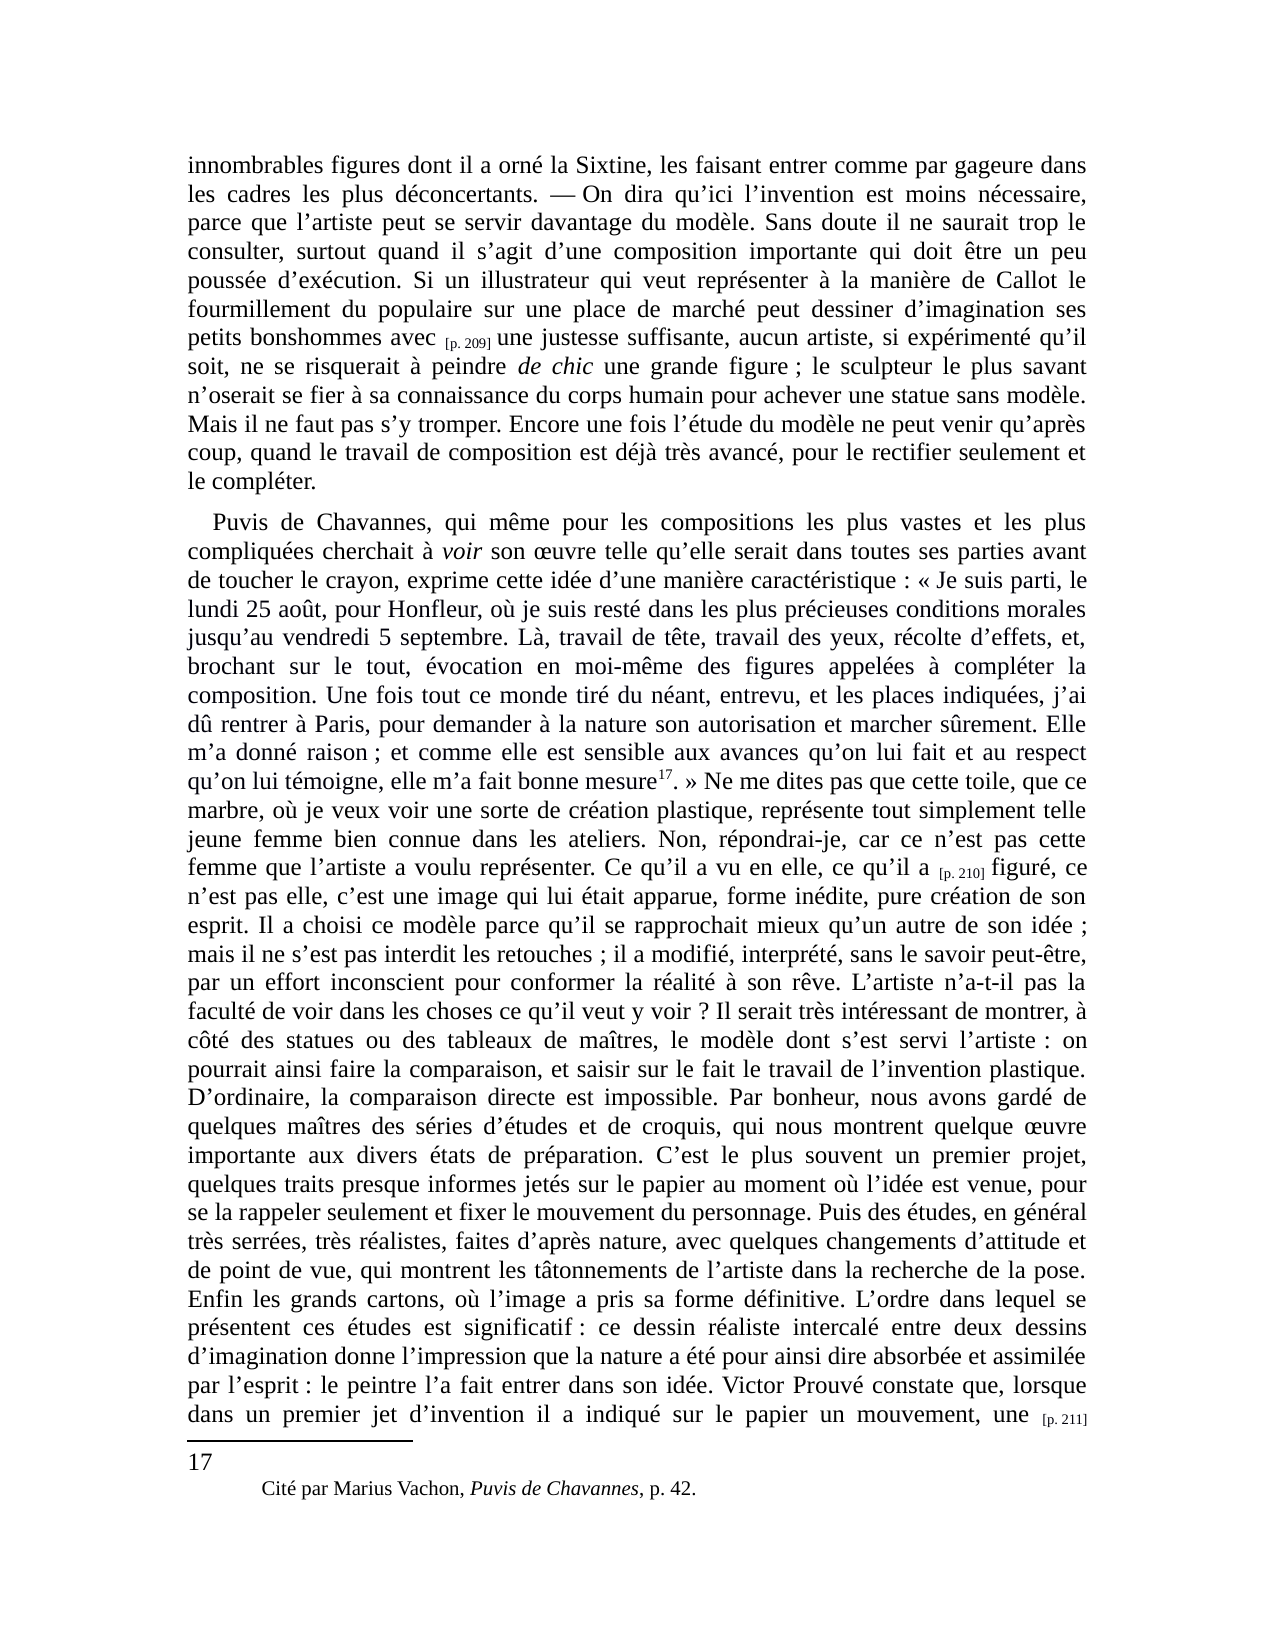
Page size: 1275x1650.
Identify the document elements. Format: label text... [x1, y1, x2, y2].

text Puvis de Chavannes, qui même pour les compositions les plus vastes et les plus compliquées cherchait à voir son œuvre telle qu’elle serait dans toutes ses parties avant de toucher le crayon, exprime cette idée d’une manière caractéristique : « Je suis parti, le lundi 25 août, pour Honfleur, où je suis resté dans les plus précieuses conditions morales jusqu’au vendredi 5 septembre. Là, travail de tête, travail des yeux, récolte d’effets, et, brochant sur le tout, évocation en moi-même des figures appelées à compléter la composition. Une fois tout ce monde tiré du néant, entrevu, et les places indiquées, j’ai dû rentrer à Paris, pour demander à la nature son autorisation et marcher sûrement. Elle m’a donné raison ; et comme elle est sensible aux avances qu’on lui fait et au respect qu’on lui témoigne, elle m’a fait bonne mesure. » Ne me dites pas que cette toile, que ce marbre, où je veux voir une sorte de création plastique, représente tout simplement telle jeune femme bien connue dans les ateliers. Non, répondrai-je, car ce n’est pas cette femme que l’artiste a voulu représenter. Ce qu’il a vu en elle, ce qu’il a [p. 210] figuré, ce n’est pas elle, c’est une image qui lui était apparue, forme inédite, pure création de son esprit. Il a choisi ce modèle parce qu’il se rapprochait mieux qu’un autre de son idée ; mais il ne s’est pas interdit les retouches ; il a modifié, interprété, sans le savoir peut-être, par un effort inconscient pour conformer la réalité à son rêve. L’artiste n’a-t-il pas la faculté de voir dans les choses ce qu’il veut y voir ? Il serait très intéressant de montrer, à côté des statues ou des tableaux de maîtres, le modèle dont s’est servi l’artiste : on pourrait ainsi faire la comparaison, et saisir sur le fait le travail de l’invention plastique. D’ordinaire, la comparaison directe est impossible. Par bonheur, nous avons gardé de quelques maîtres des séries d’études et de croquis, qui nous montrent quelque œuvre importante aux divers états de préparation. C’est le plus souvent un premier projet, quelques traits presque informes jetés sur le papier au moment où l’idée est venue, pour se la rappeler seulement et fixer le mouvement du personnage. Puis des études, en général très serrées, très réalistes, faites d’après nature, avec quelques changements d’attitude et de point de vue, qui montrent les tâtonnements de l’artiste dans la recherche de la pose. Enfin les grands cartons, où l’image a pris sa forme définitive. L’ordre dans lequel se présentent ces études est significatif : ce dessin réaliste intercalé entre deux dessins d’imagination donne l’impression que la nature a été pour ainsi dire absorbée et assimilée par l’esprit : le peintre l’a fait entrer dans son idée. Victor Prouvé constate que, lorsque dans un premier jet d’invention il a indiqué sur le papier un mouvement, une [p. 211] [187, 507, 1087, 1427]
text Cité par Marius Vachon, Puvis de Chavannes, p. 42. [187, 1476, 1087, 1500]
text innombrables figures dont il a orné la Sixtine, les faisant entrer comme par gageure dans les cadres les plus déconcertants. — On dira qu’ici l’invention est moins nécessaire, parce que l’artiste peut se servir davantage du modèle. Sans doute il ne saurait trop le consulter, surtout quand il s’agit d’une composition importante qui doit être un peu poussée d’exécution. Si un illustrateur qui veut représenter à la manière de Callot le fourmillement du populaire sur une place de marché peut dessiner d’imagination ses petits bonshommes avec [p. 209] une justesse suffisante, aucun artiste, si expérimenté qu’il soit, ne se risquerait à peindre de chic une grande figure ; le sculpteur le plus savant n’oserait se fier à sa connaissance du corps humain pour achever une statue sans modèle. Mais il ne faut pas s’y tromper. Encore une fois l’étude du modèle ne peut venir qu’après coup, quand le travail de composition est déjà très avancé, pour le rectifier seulement et le compléter. [187, 150, 1087, 495]
